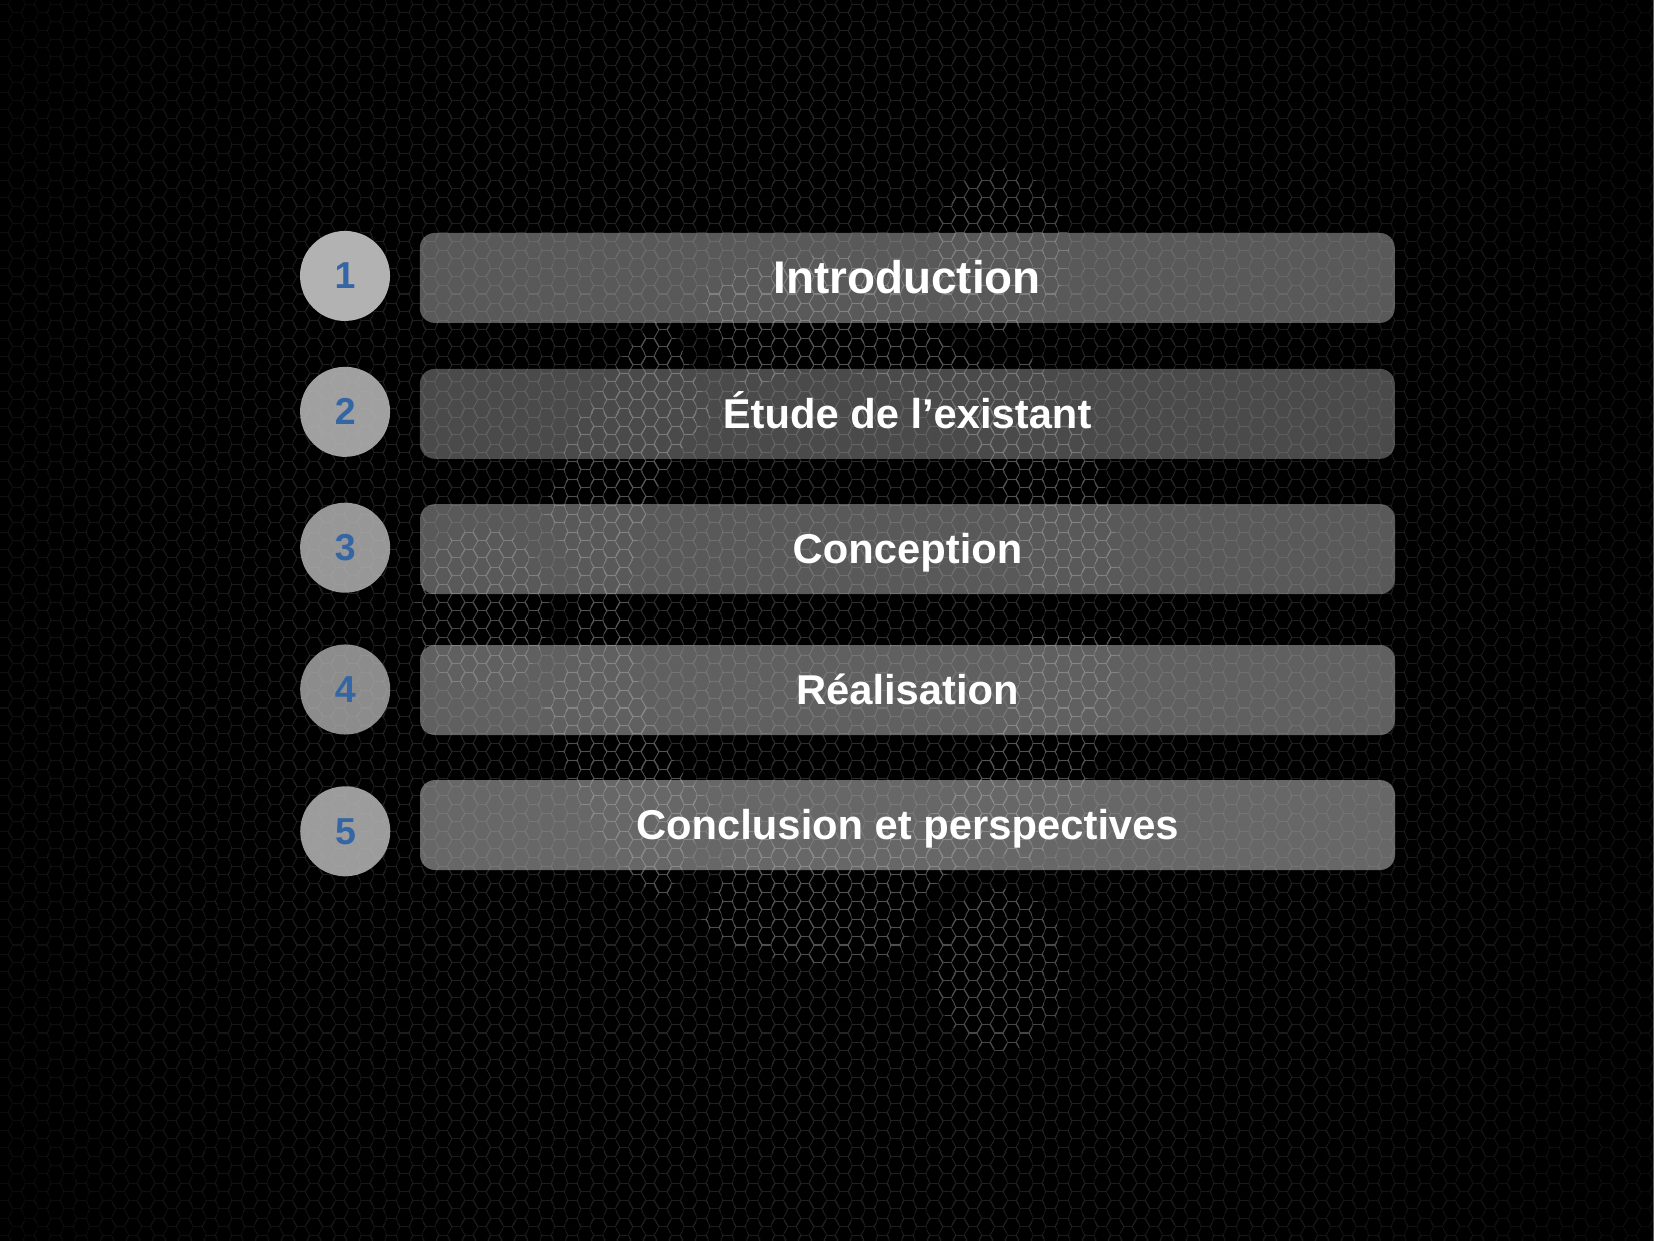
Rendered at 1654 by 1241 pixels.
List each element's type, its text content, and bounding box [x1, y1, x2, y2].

text_box 2 [300, 366, 391, 457]
text_box Conclusion et perspectives [420, 780, 1396, 871]
text_box 3 [300, 502, 391, 593]
text_box Étude de l’existant [419, 368, 1395, 459]
picture [0, 0, 1654, 1241]
text_box 1 [300, 230, 391, 321]
text_box Introduction [419, 232, 1395, 323]
text_box 4 [300, 644, 391, 735]
text_box 5 [300, 786, 391, 877]
text_box Conception [420, 504, 1396, 595]
text_box Réalisation [420, 645, 1396, 736]
